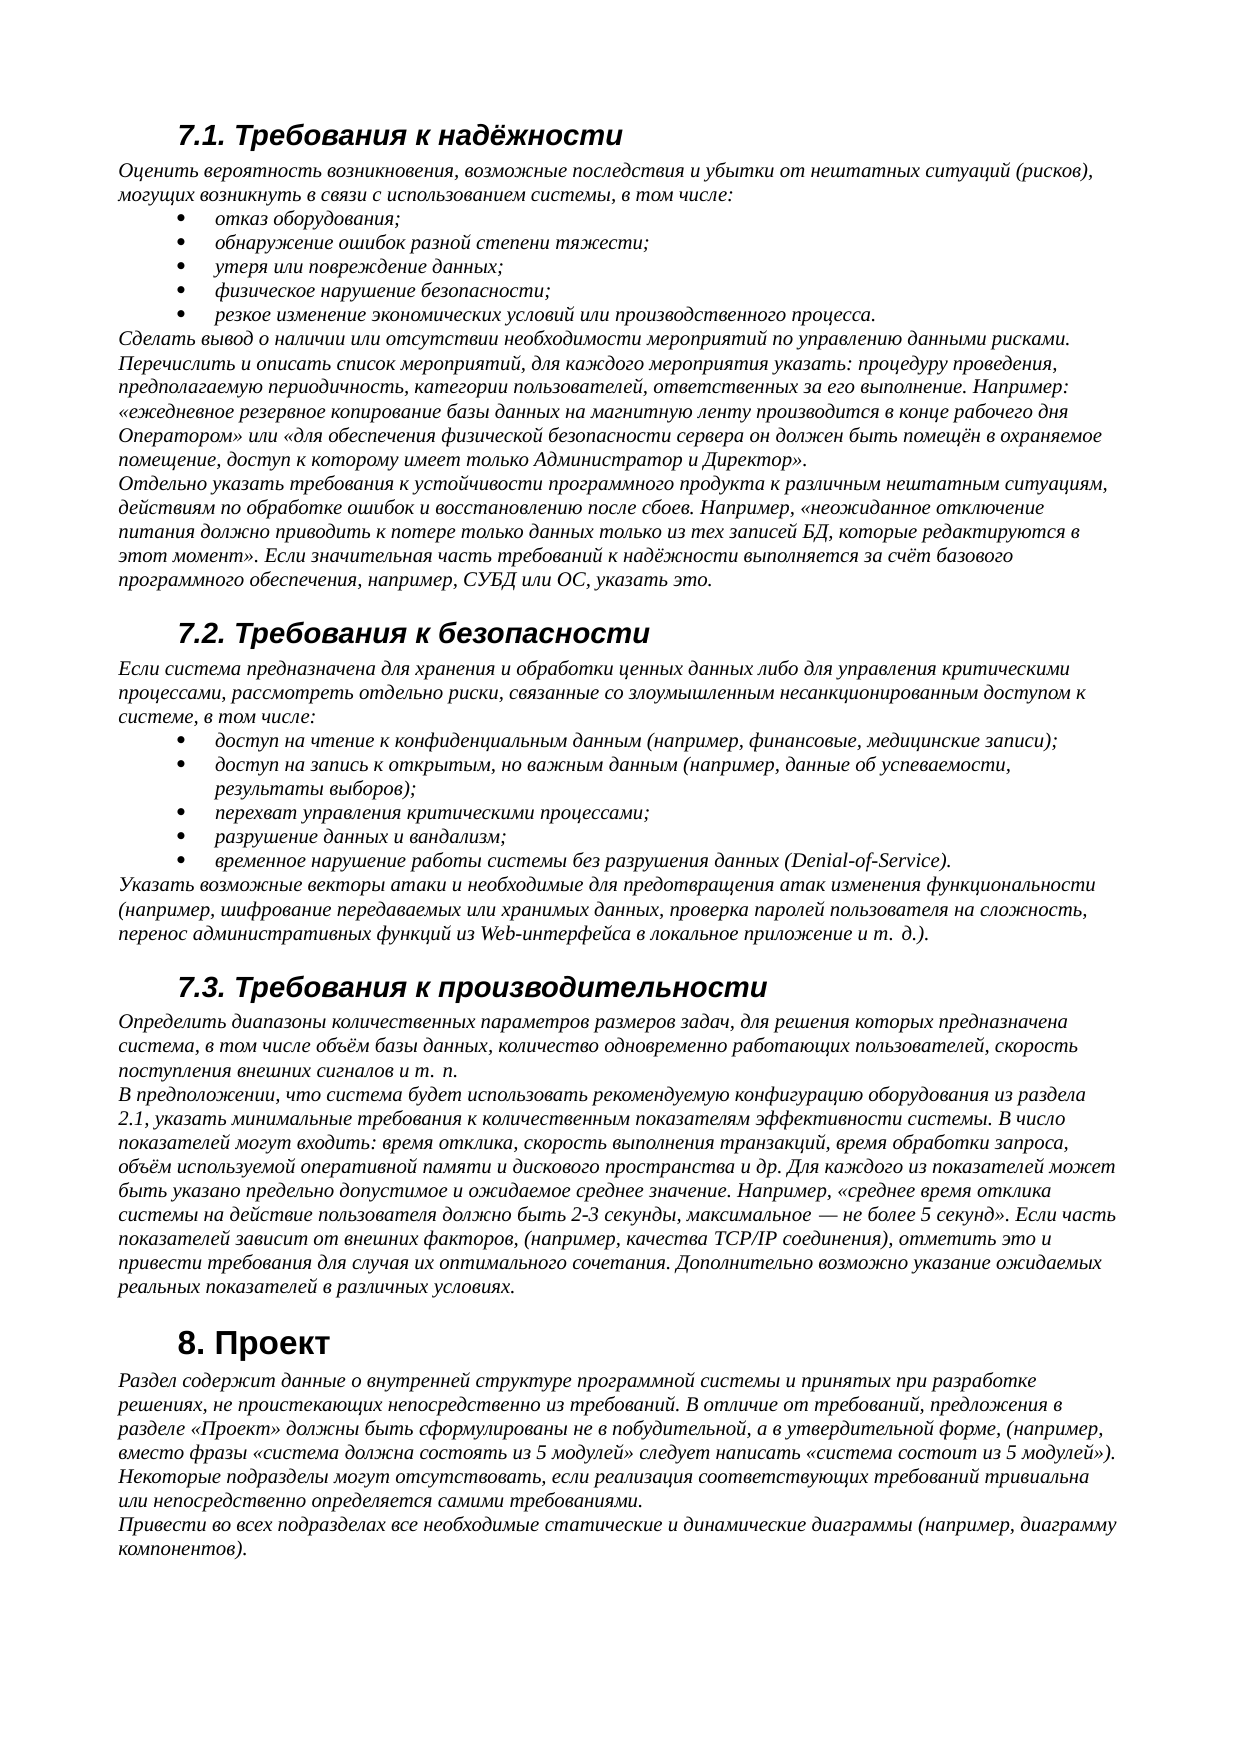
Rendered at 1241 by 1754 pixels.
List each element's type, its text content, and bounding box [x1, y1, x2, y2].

list разрушение данных и вандализм; [177, 824, 1122, 848]
text Привести во всех подразделах все необходимые статические и динамические диаграммы (например, диаграмму компонентов). [118, 1512, 1122, 1560]
text Сделать вывод о наличии или отсутствии необходимости мероприятий по управлению данными рисками. Перечислить и описать список мероприятий, для каждого мероприятия указать: процедуру проведения, предполагаемую периодичность, категории пользователей, ответственных за его выполнение. Например: «ежедневное резервное копирование базы данных на магнитную ленту производится в конце рабочего дня Оператором» или «для обеспечения физической безопасности сервера он должен быть помещён в охраняемое помещение, доступ к которому имеет только Администратор и Директор». [118, 326, 1122, 471]
list временное нарушение работы системы без разрушения данных (Denial-of-Service). [177, 848, 1122, 872]
list отказ оборудования; [177, 206, 1122, 230]
list доступ на запись к открытым, но важным данным (например, данные об успеваемости, результаты выборов); [177, 752, 1122, 800]
list резкое изменение экономических условий или производственного процесса. [177, 302, 1122, 326]
text Отдельно указать требования к устойчивости программного продукта к различным нештатным ситуациям, действиям по обработке ошибок и восстановлению после сбоев. Например, «неожиданное отключение питания должно приводить к потере только данных только из тех записей БД, которые редактируются в этот момент». Если значительная часть требований к надёжности выполняется за счёт базового программного обеспечения, например, СУБД или ОС, указать это. [118, 471, 1122, 591]
subtitle 7.3. Требования к производительности [177, 969, 1122, 1003]
subtitle 8. Проект [177, 1323, 1122, 1362]
text Оценить вероятность возникновения, возможные последствия и убытки от нештатных ситуаций (рисков), могущих возникнуть в связи с использованием системы, в том числе: [118, 158, 1122, 206]
list физическое нарушение безопасности; [177, 278, 1122, 302]
text Определить диапазоны количественных параметров размеров задач, для решения которых предназначена система, в том числе объём базы данных, количество одновременно работающих пользователей, скорость поступления внешних сигналов и т. п. [118, 1009, 1122, 1082]
text Если система предназначена для хранения и обработки ценных данных либо для управления критическими процессами, рассмотреть отдельно риски, связанные со злоумышленным несанкционированным доступом к системе, в том числе: [118, 656, 1122, 728]
subtitle 7.1. Требования к надёжности [177, 118, 1122, 152]
subtitle 7.2. Требования к безопасности [177, 616, 1122, 649]
list перехват управления критическими процессами; [177, 800, 1122, 824]
list обнаружение ошибок разной степени тяжести; [177, 230, 1122, 254]
text Раздел содержит данные о внутренней структуре программной системы и принятых при разработке решениях, не проистекающих непосредственно из требований. В отличие от требований, предложения в разделе «Проект» должны быть сформулированы не в побудительной, а в утвердительной форме, (например, вместо фразы «система должна состоять из 5 модулей» следует написать «система состоит из 5 модулей»). Некоторые подразделы могут отсутствовать, если реализация соответствующих требований тривиальна или непосредственно определяется самими требованиями. [118, 1368, 1122, 1512]
list доступ на чтение к конфиденциальным данным (например, финансовые, медицинские записи); [177, 728, 1122, 752]
text Указать возможные векторы атаки и необходимые для предотвращения атак изменения функциональности (например, шифрование передаваемых или хранимых данных, проверка паролей пользователя на сложность, перенос административных функций из Web-интерфейса в локальное приложение и т. д.). [118, 872, 1122, 944]
list утеря или повреждение данных; [177, 254, 1122, 278]
text В предположении, что система будет использовать рекомендуемую конфигурацию оборудования из раздела 2.1, указать минимальные требования к количественным показателям эффективности системы. В число показателей могут входить: время отклика, скорость выполнения транзакций, время обработки запроса, объём используемой оперативной памяти и дискового пространства и др. Для каждого из показателей может быть указано предельно допустимое и ожидаемое среднее значение. Например, «среднее время отклика системы на действие пользователя должно быть 2-3 секунды, максимальное — не более 5 секунд». Если часть показателей зависит от внешних факторов, (например, качества TCP/IP соединения), отметить это и привести требования для случая их оптимального сочетания. Дополнительно возможно указание ожидаемых реальных показателей в различных условиях. [118, 1082, 1122, 1298]
